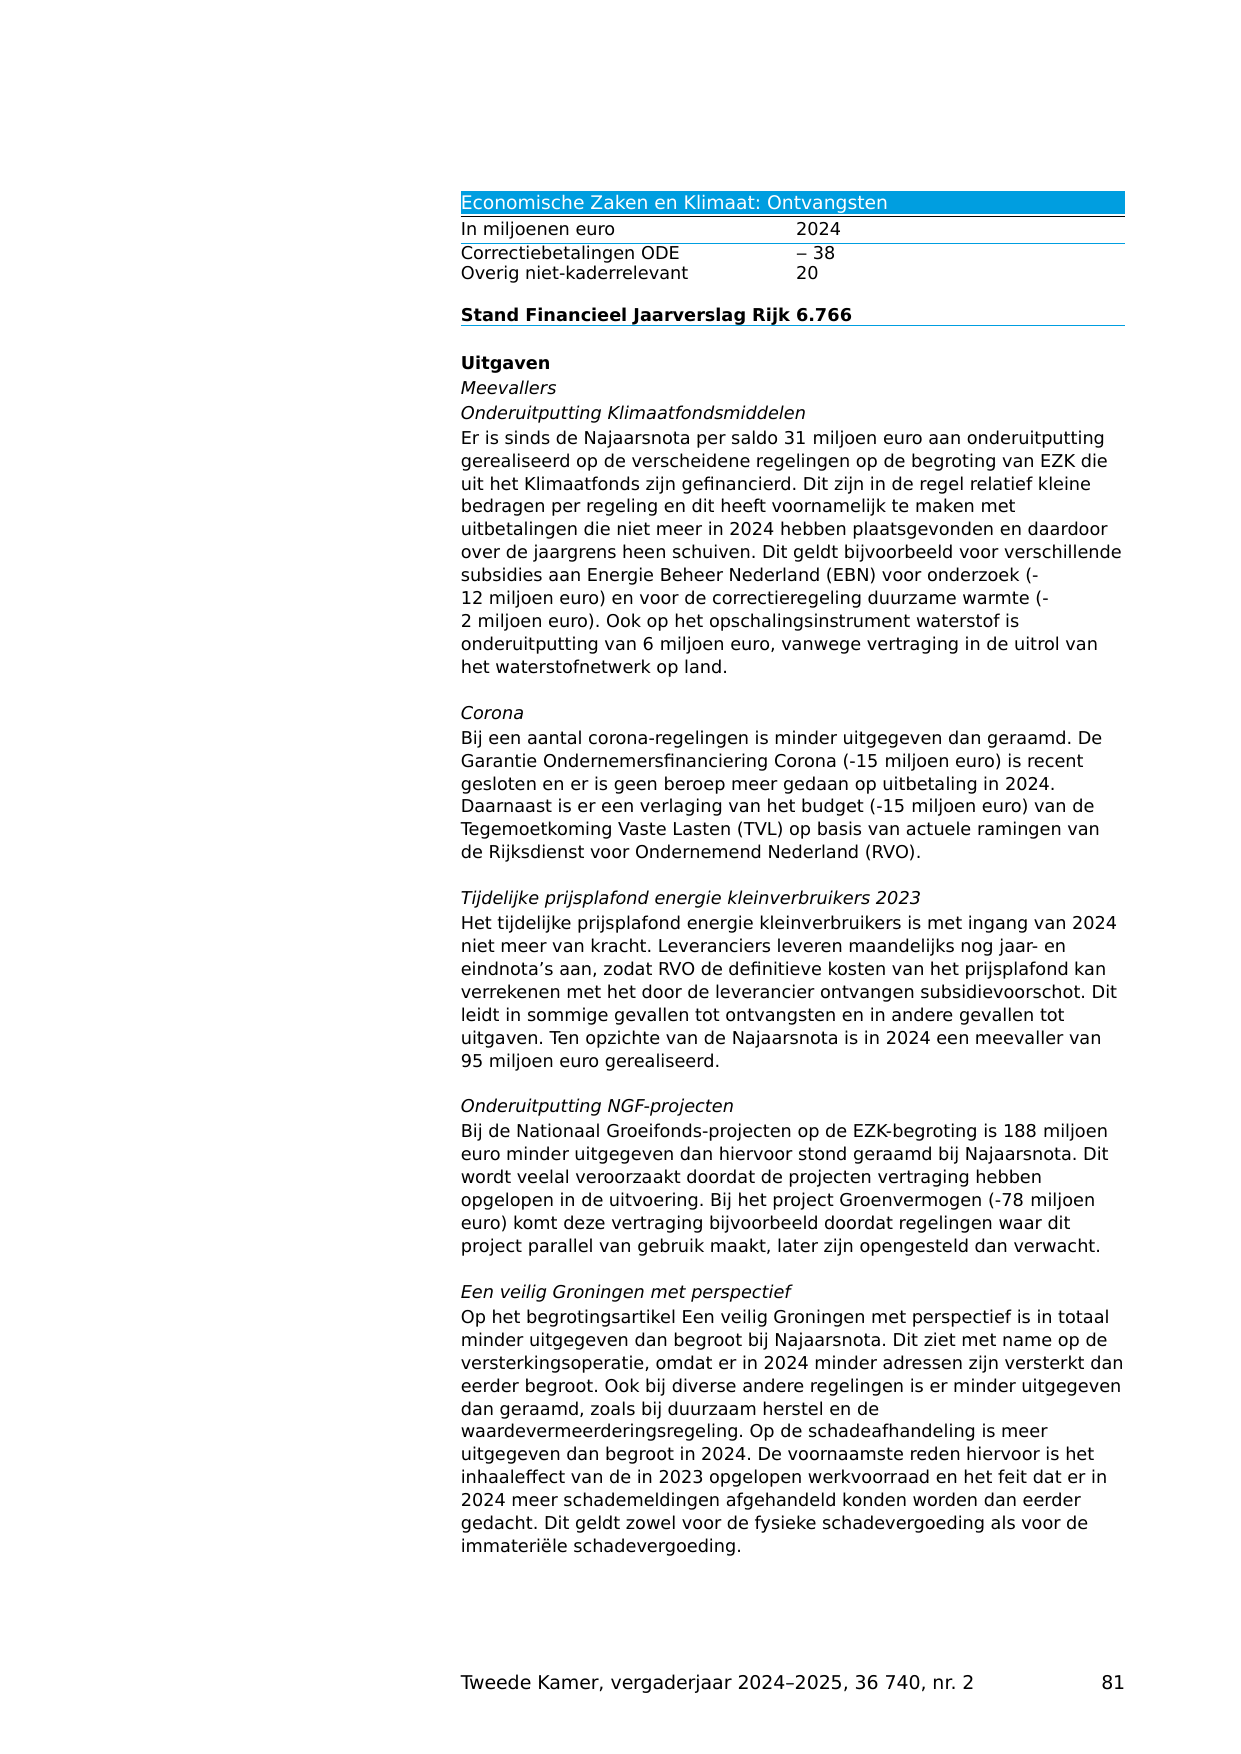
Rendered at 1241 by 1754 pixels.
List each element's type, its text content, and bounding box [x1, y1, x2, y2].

table_cell Correctiebetalingen ODE [461, 244, 793, 263]
text Uitgaven [461, 351, 1125, 374]
table_cell [793, 284, 1125, 304]
table_cell 6.766 [793, 305, 1125, 325]
table_cell Overig niet-kaderrelevant [461, 263, 793, 284]
table_cell ‒ 38 [793, 244, 1125, 263]
text Er is sinds de Najaarsnota per saldo 31 miljoen euro aan onderuitputting gerealiseerd op de verscheidene regelingen op de begroting van EZK die uit het Klimaatfonds zijn gefinancierd. Dit zijn in de regel relatief kleine bedragen per regeling en dit heeft voornamelijk te maken met uitbetalingen die niet meer in 2024 hebben plaatsgevonden en daardoor over de jaargrens heen schuiven. Dit geldt bijvoorbeeld voor verschillende subsidies aan Energie Beheer Nederland (EBN) voor onderzoek (-12 miljoen euro) en voor de correctieregeling duurzame warmte (-2 miljoen euro). Ook op het opschalingsinstrument waterstof is onderuitputting van 6 miljoen euro, vanwege vertraging in de uitrol van het waterstofnetwerk op land. [461, 426, 1125, 678]
text Tijdelijke prijsplafond energie kleinverbruikers 2023 [461, 886, 1125, 909]
table_cell 20 [793, 263, 1125, 284]
text Corona [461, 701, 1125, 724]
text Een veilig Groningen met perspectief [461, 1280, 1125, 1303]
table_cell Stand Financieel Jaarverslag Rijk [461, 305, 793, 325]
text Meevallers [461, 376, 1125, 399]
table_cell In miljoenen euro [461, 217, 793, 243]
text Onderuitputting NGF-projecten [461, 1094, 1125, 1117]
text Bij een aantal corona-regelingen is minder uitgegeven dan geraamd. De Garantie Ondernemersfinanciering Corona (-15 miljoen euro) is recent gesloten en er is geen beroep meer gedaan op uitbetaling in 2024. Daarnaast is er een verlaging van het budget (-15 miljoen euro) van de Tegemoetkoming Vaste Lasten (TVL) op basis van actuele ramingen van de Rijksdienst voor Ondernemend Nederland (RVO). [461, 726, 1125, 863]
text Op het begrotingsartikel Een veilig Groningen met perspectief is in totaal minder uitgegeven dan begroot bij Najaarsnota. Dit ziet met name op de versterkingsoperatie, omdat er in 2024 minder adressen zijn versterkt dan eerder begroot. Ook bij diverse andere regelingen is er minder uitgegeven dan geraamd, zoals bij duurzaam herstel en de waardevermeerderingsregeling. Op de schadeafhandeling is meer uitgegeven dan begroot in 2024. De voornaamste reden hiervoor is het inhaaleffect van de in 2023 opgelopen werkvoorraad en het feit dat er in 2024 meer schademeldingen afgehandeld konden worden dan eerder gedacht. Dit geldt zowel voor de fysieke schadevergoeding als voor de immateriële schadevergoeding. [461, 1305, 1125, 1557]
text Onderuitputting Klimaatfondsmiddelen [461, 401, 1125, 424]
table_cell [461, 284, 793, 304]
text Het tijdelijke prijsplafond energie kleinverbruikers is met ingang van 2024 niet meer van kracht. Leveranciers leveren maandelĳks nog jaar- en eindnota’s aan, zodat RVO de definitieve kosten van het prĳsplafond kan verrekenen met het door de leverancier ontvangen subsidievoorschot. Dit leidt in sommige gevallen tot ontvangsten en in andere gevallen tot uitgaven. Ten opzichte van de Najaarsnota is in 2024 een meevaller van 95 miljoen euro gerealiseerd. [461, 911, 1125, 1072]
text Bij de Nationaal Groeifonds-projecten op de EZK-begroting is 188 miljoen euro minder uitgegeven dan hiervoor stond geraamd bij Najaarsnota. Dit wordt veelal veroorzaakt doordat de projecten vertraging hebben opgelopen in de uitvoering. Bij het project Groenvermogen (-78 miljoen euro) komt deze vertraging bijvoorbeeld doordat regelingen waar dit project parallel van gebruik maakt, later zijn opengesteld dan verwacht. [461, 1119, 1125, 1257]
table_cell 2024 [793, 217, 1125, 243]
